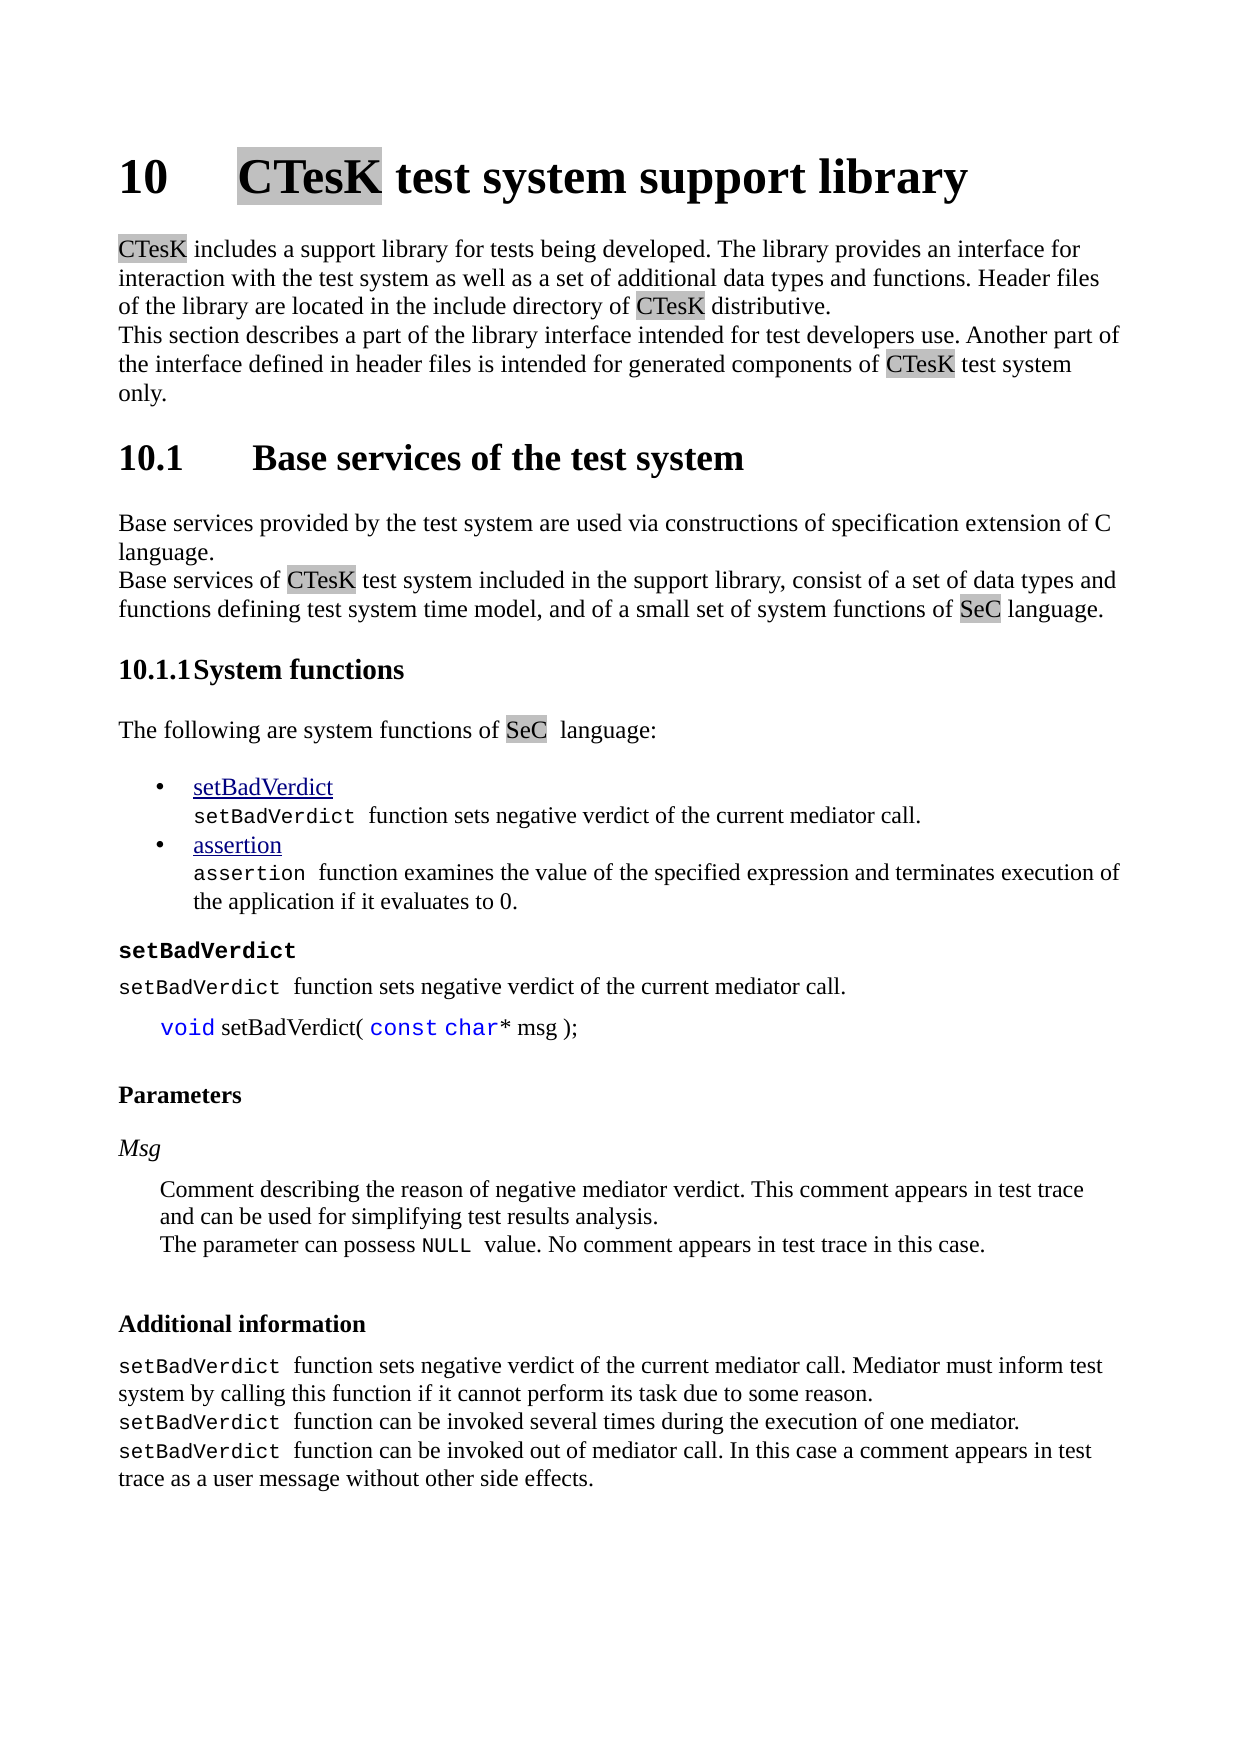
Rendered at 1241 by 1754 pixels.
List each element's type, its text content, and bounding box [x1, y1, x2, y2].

text CTesK includes a support library for tests being developed. The library provides an interface for interaction with the test system as well as a set of additional data types and functions. Header files of the library are located in the include directory of CTesK distributive. [118, 234, 1122, 320]
list assertion function examines the value of the specified expression and terminates execution of the application if it evaluates to 0. [156, 858, 1122, 915]
text setBadVerdict function sets negative verdict of the current mediator call. [118, 972, 1122, 1001]
list assertion [156, 830, 1122, 858]
text setBadVerdict function sets negative verdict of the current mediator call. Mediator must inform test system by calling this function if it cannot perform its task due to some reason. [118, 1351, 1122, 1407]
text This section describes a part of the library interface intended for test developers use. Another part of the interface defined in header files is intended for generated components of CTesK test system only. [118, 320, 1122, 406]
text The parameter can possess NULL value. No comment appears in test trace in this case. [159, 1230, 1122, 1259]
text Base services provided by the test system are used via constructions of specification extension of C language. [118, 508, 1122, 565]
text setBadVerdict function can be invoked several times during the execution of one mediator. [118, 1407, 1122, 1436]
list setBadVerdict [156, 772, 1122, 801]
subtitle Additional information [118, 1309, 1122, 1338]
subtitle setBadVerdict [118, 940, 1122, 966]
text The following are system functions of SeC language: [118, 715, 1122, 743]
text Msg [118, 1133, 1122, 1162]
list setBadVerdict function sets negative verdict of the current mediator call. [156, 801, 1122, 830]
text void setBadVerdict( const char* msg ); [160, 1013, 1122, 1042]
text Base services of CTesK test system included in the support library, consist of a set of data types and functions defining test system time model, and of a small set of system functions of SeC language. [118, 565, 1122, 623]
text Comment describing the reason of negative mediator verdict. This comment appears in test trace and can be used for simplifying test results analysis. [159, 1175, 1122, 1230]
text setBadVerdict function can be invoked out of mediator call. In this case a comment appears in test trace as a user message without other side effects. [118, 1436, 1122, 1492]
subtitle CTesK test system support library [118, 147, 1122, 205]
subtitle Base services of the test system [118, 436, 1122, 479]
subtitle Parameters [118, 1080, 1122, 1108]
subtitle System functions [118, 652, 1122, 686]
